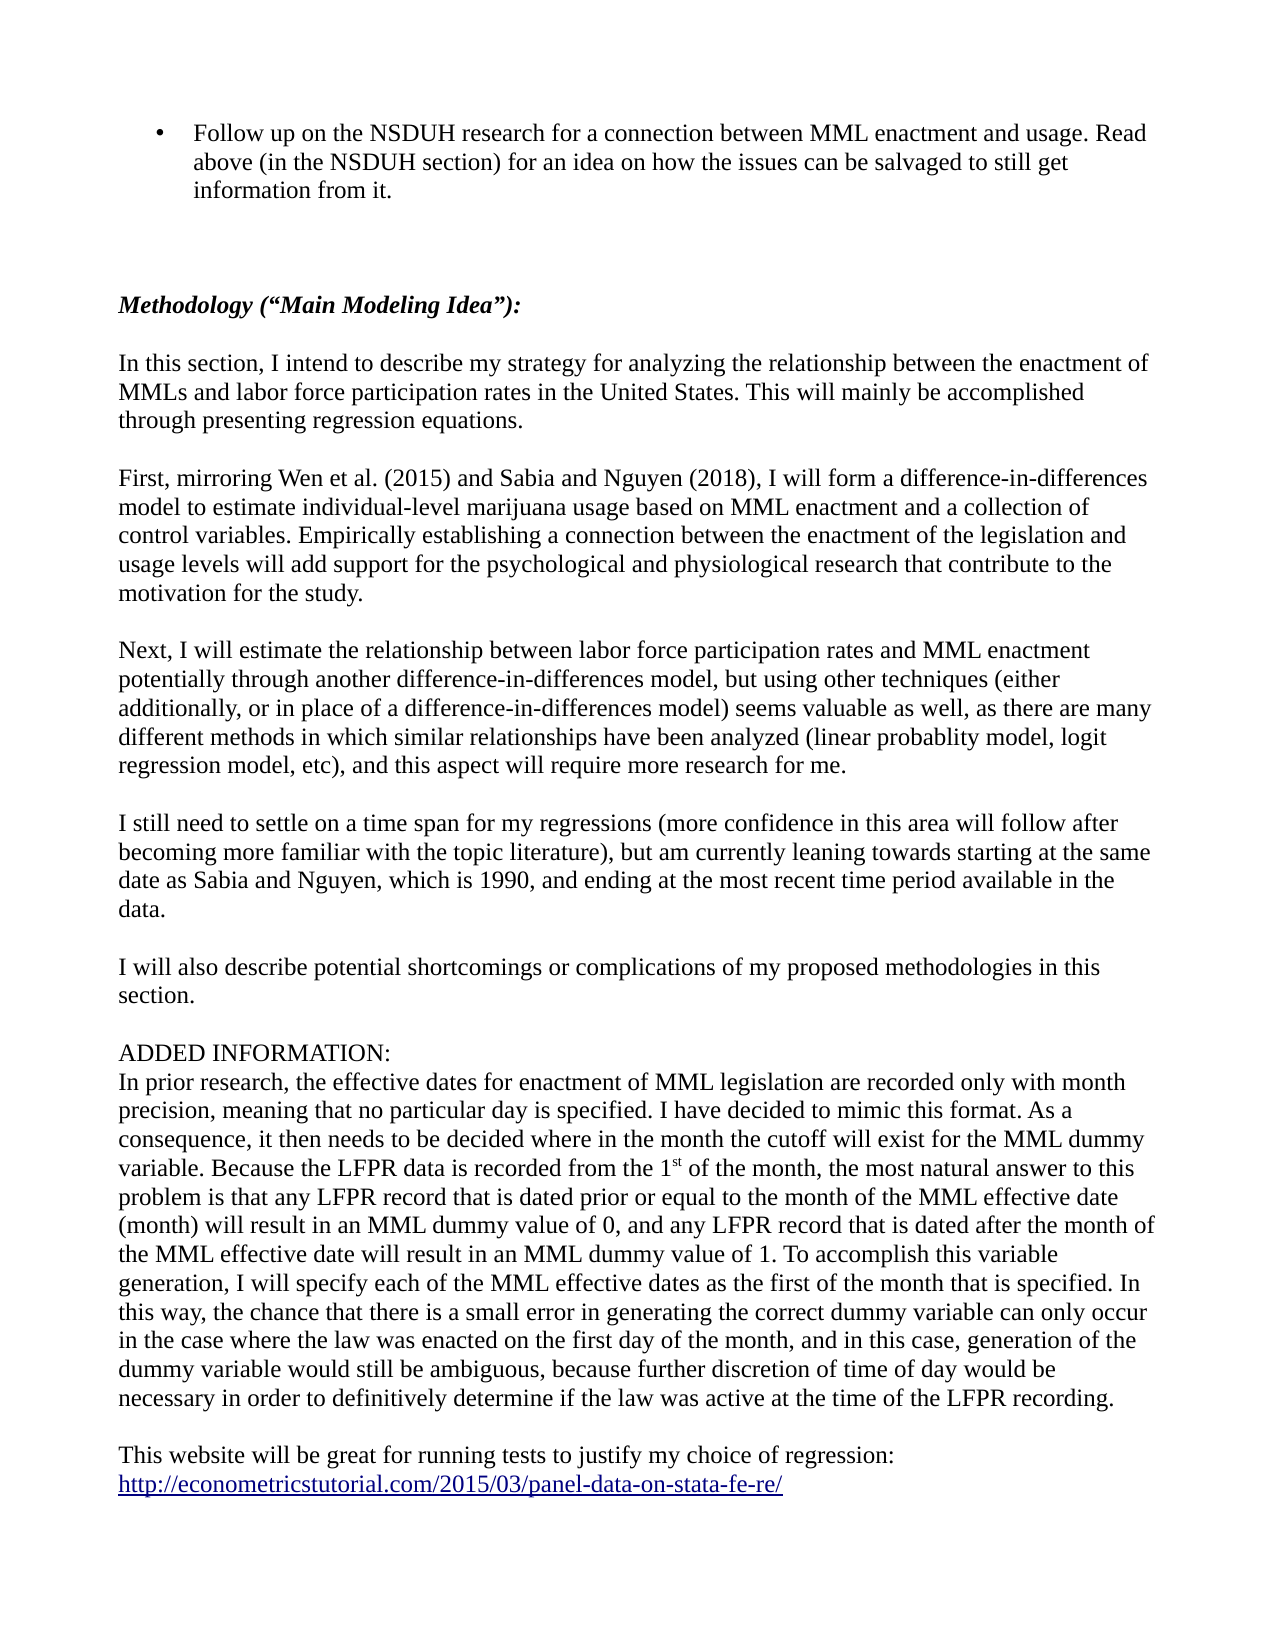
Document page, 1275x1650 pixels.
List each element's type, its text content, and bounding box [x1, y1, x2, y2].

text First, mirroring Wen et al. (2015) and Sabia and Nguyen (2018), I will form a difference-in-differences model to estimate individual-level marijuana usage based on MML enactment and a collection of control variables. Empirically establishing a connection between the enactment of the legislation and usage levels will add support for the psychological and physiological research that contribute to the motivation for the study. [118, 463, 1157, 607]
text http://econometricstutorial.com/2015/03/panel-data-on-stata-fe-re/ [118, 1469, 1157, 1498]
text Next, I will estimate the relationship between labor force participation rates and MML enactment potentially through another difference-in-differences model, but using other techniques (either additionally, or in place of a difference-in-differences model) seems valuable as well, as there are many different methods in which similar relationships have been analyzed (linear probablity model, logit regression model, etc), and this aspect will require more research for me. [118, 636, 1157, 779]
text ADDED INFORMATION: [118, 1038, 1157, 1067]
text This website will be great for running tests to justify my choice of regression: [118, 1441, 1157, 1469]
list Follow up on the NSDUH research for a connection between MML enactment and usage. Read above (in the NSDUH section) for an idea on how the issues can be salvaged to still get information from it. [156, 118, 1157, 204]
text In this section, I intend to describe my strategy for analyzing the relationship between the enactment of MMLs and labor force participation rates in the United States. This will mainly be accomplished through presenting regression equations. [118, 348, 1157, 434]
text In prior research, the effective dates for enactment of MML legislation are recorded only with month precision, meaning that no particular day is specified. I have decided to mimic this format. As a consequence, it then needs to be decided where in the month the cutoff will exist for the MML dummy variable. Because the LFPR data is recorded from the 1st of the month, the most natural answer to this problem is that any LFPR record that is dated prior or equal to the month of the MML effective date (month) will result in an MML dummy value of 0, and any LFPR record that is dated after the month of the MML effective date will result in an MML dummy value of 1. To accomplish this variable generation, I will specify each of the MML effective dates as the first of the month that is specified. In this way, the chance that there is a small error in generating the correct dummy variable can only occur in the case where the law was enacted on the first day of the month, and in this case, generation of the dummy variable would still be ambiguous, because further discretion of time of day would be necessary in order to definitively determine if the law was active at the time of the LFPR recording. [118, 1067, 1157, 1412]
text I will also describe potential shortcomings or complications of my proposed methodologies in this section. [118, 952, 1157, 1009]
text I still need to settle on a time span for my regressions (more confidence in this area will follow after becoming more familiar with the topic literature), but am currently leaning towards starting at the same date as Sabia and Nguyen, which is 1990, and ending at the most recent time period available in the data. [118, 808, 1157, 923]
text Methodology (“Main Modeling Idea”): [118, 291, 1157, 319]
